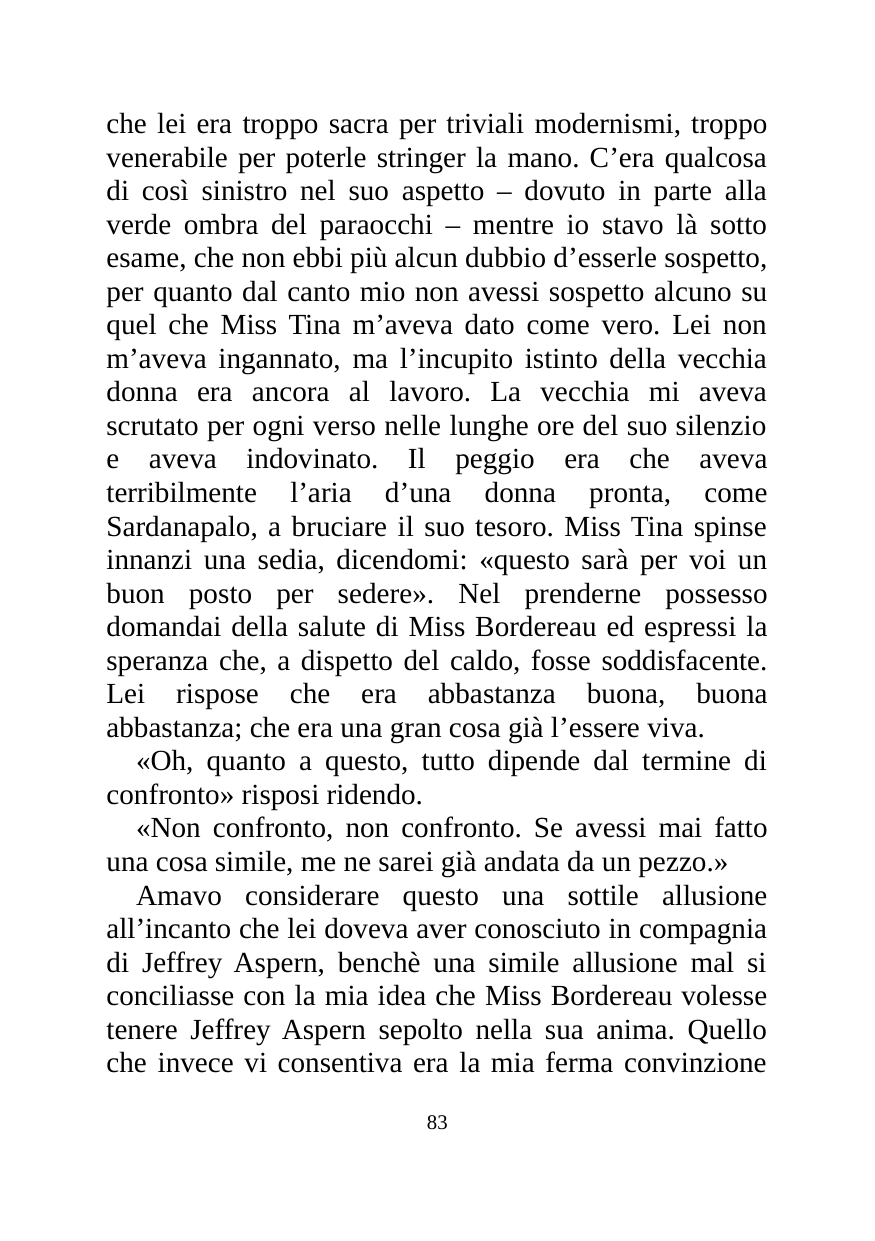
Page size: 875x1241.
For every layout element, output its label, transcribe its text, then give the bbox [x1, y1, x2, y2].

text Amavo considerare questo una sottile allusione all’incanto che lei doveva aver conosciuto in compagnia di Jeffrey Aspern, benchè una simile allusione mal si conciliasse con la mia idea che Miss Bordereau volesse tenere Jeffrey Aspern sepolto nella sua anima. Quello che invece vi consentiva era la mia ferma convinzione [106, 878, 768, 1079]
text che lei era troppo sacra per triviali modernismi, troppo venerabile per poterle stringer la mano. C’era qualcosa di così sinistro nel suo aspetto – dovuto in parte alla verde ombra del paraocchi – mentre io stavo là sotto esame, che non ebbi più alcun dubbio d’esserle sospetto, per quanto dal canto mio non avessi sospetto alcuno su quel che Miss Tina m’aveva dato come vero. Lei non m’aveva ingannato, ma l’incupito istinto della vecchia donna era ancora al lavoro. La vecchia mi aveva scrutato per ogni verso nelle lunghe ore del suo silenzio e aveva indovinato. Il peggio era che aveva terribilmente l’aria d’una donna pronta, come Sardanapalo, a bruciare il suo tesoro. Miss Tina spinse innanzi una sedia, dicendomi: «questo sarà per voi un buon posto per sedere». Nel prenderne possesso domandai della salute di Miss Bordereau ed espressi la speranza che, a dispetto del caldo, fosse soddisfacente. Lei rispose che era abbastanza buona, buona abbastanza; che era una gran cosa già l’essere viva. [106, 106, 768, 743]
text «Oh, quanto a questo, tutto dipende dal termine di confronto» risposi ridendo. [106, 743, 768, 811]
text «Non confronto, non confronto. Se avessi mai fatto una cosa simile, me ne sarei già andata da un pezzo.» [106, 811, 768, 878]
